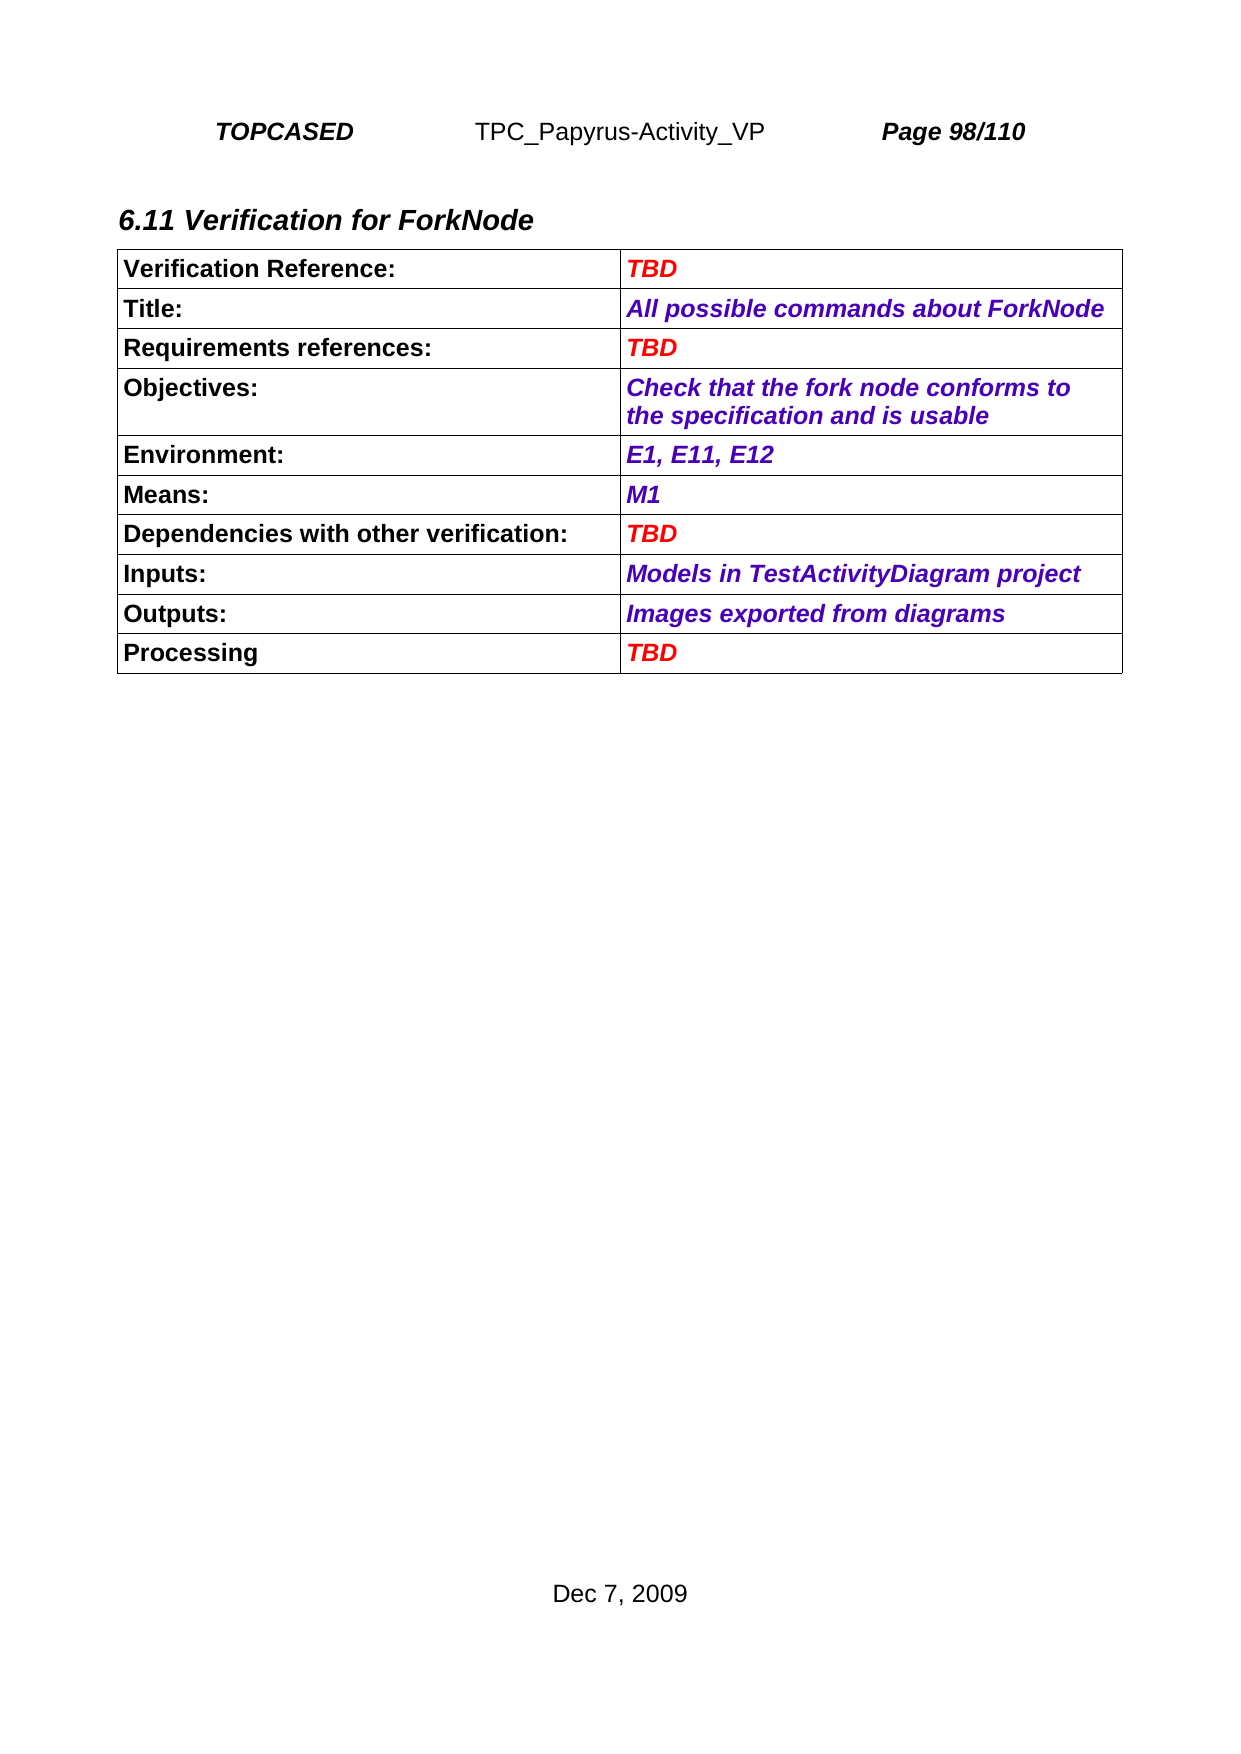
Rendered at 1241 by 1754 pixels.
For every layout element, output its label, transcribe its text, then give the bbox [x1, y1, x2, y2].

table_cell All possible commands about ForkNode [621, 289, 1122, 328]
table_header Verification Reference: [118, 250, 620, 288]
table_cell Inputs: [118, 555, 620, 594]
table_cell Dependencies with other verification: [118, 515, 620, 554]
table_header TBD [621, 250, 1122, 288]
table_cell M1 [621, 476, 1122, 514]
table_cell TBD [621, 634, 1122, 673]
table_cell Environment: [118, 436, 620, 475]
table_cell Models in TestActivityDiagram project [621, 555, 1122, 594]
table_cell TBD [621, 329, 1122, 368]
table_cell Means: [118, 476, 620, 514]
table_cell Processing [118, 634, 620, 673]
subtitle Verification for ForkNode [118, 204, 1122, 236]
table_cell Images exported from diagrams [621, 595, 1122, 633]
table_cell Objectives: [118, 369, 620, 435]
table_cell Outputs: [118, 595, 620, 633]
table_cell Requirements references: [118, 329, 620, 368]
table_cell E1, E11, E12 [621, 436, 1122, 475]
table_cell TBD [621, 515, 1122, 554]
table_cell Title: [118, 289, 620, 328]
table_cell Check that the fork node conforms to the specification and is usable [621, 369, 1122, 435]
